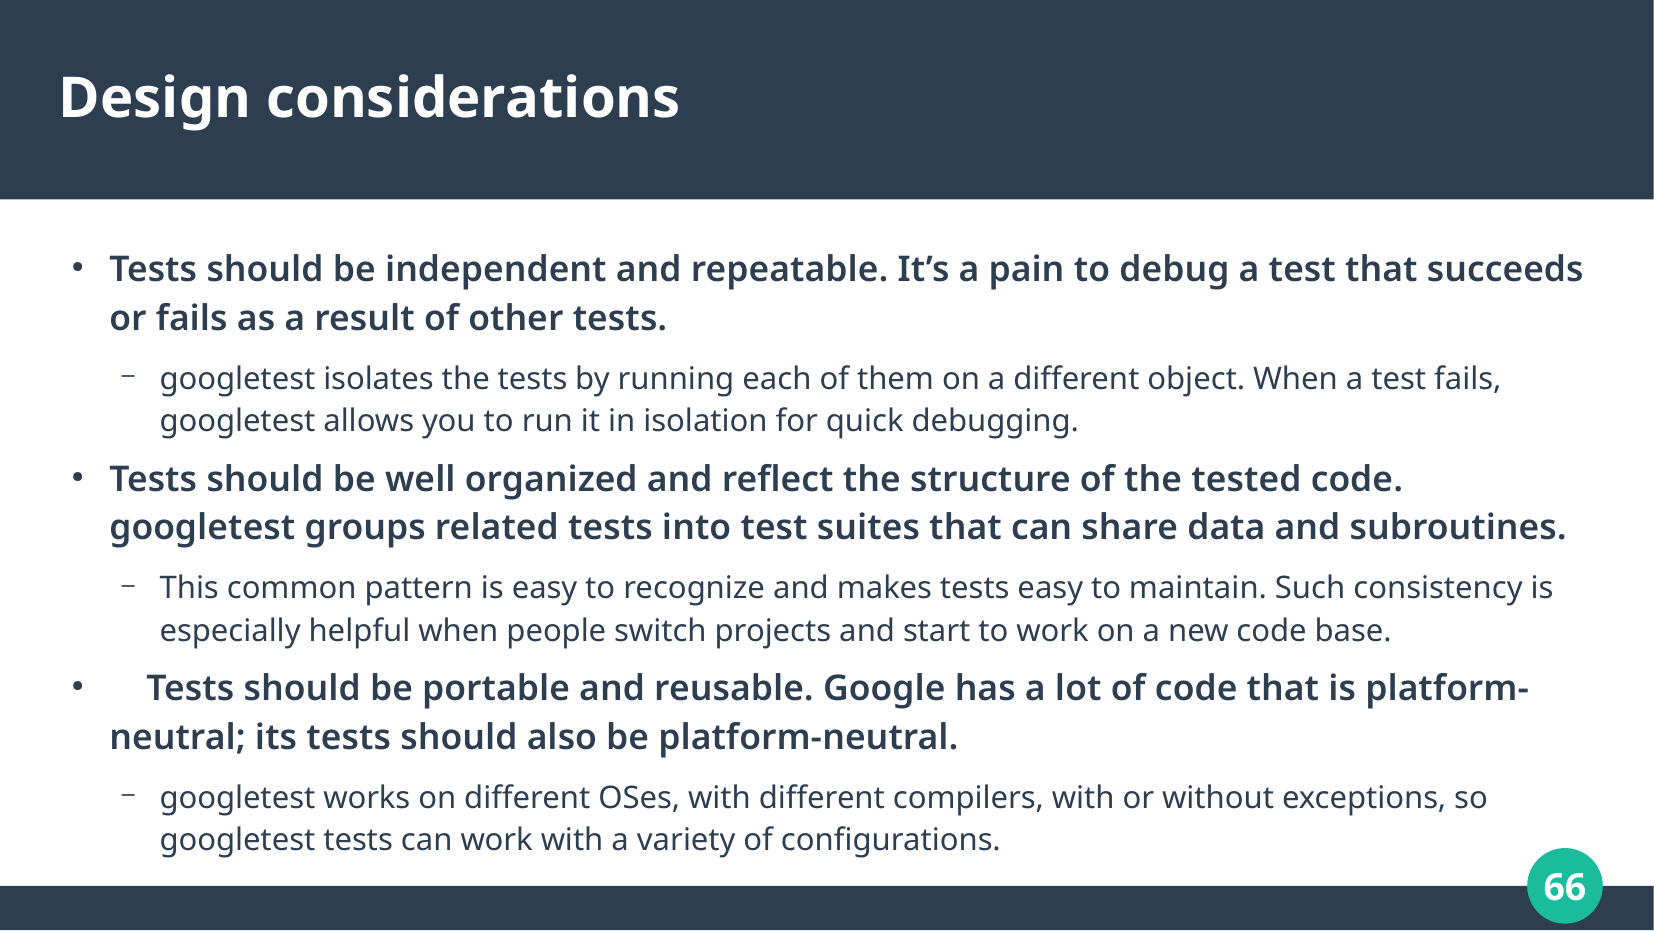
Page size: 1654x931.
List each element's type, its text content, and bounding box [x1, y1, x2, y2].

title Design considerations [59, 37, 1595, 156]
list Tests should be independent and repeatable. It’s a pain to debug a test that succeeds or fails as a result of other tests. googletest isolates the tests by running each of them on a different object. When a test fails, googletest allows you to run it in isolation for quick debugging. Tests should be well organized and reflect the structure of the tested code. googletest groups related tests into test suites that can share data and subroutines. This common pattern is easy to recognize and makes tests easy to maintain. Such consistency is especially helpful when people switch projects and start to work on a new code base. Tests should be portable and reusable. Google has a lot of code that is platform-neutral; its tests should also be platform-neutral. googletest works on different OSes, with different compilers, with or without exceptions, so googletest tests can work with a variety of configurations. [59, 243, 1595, 864]
